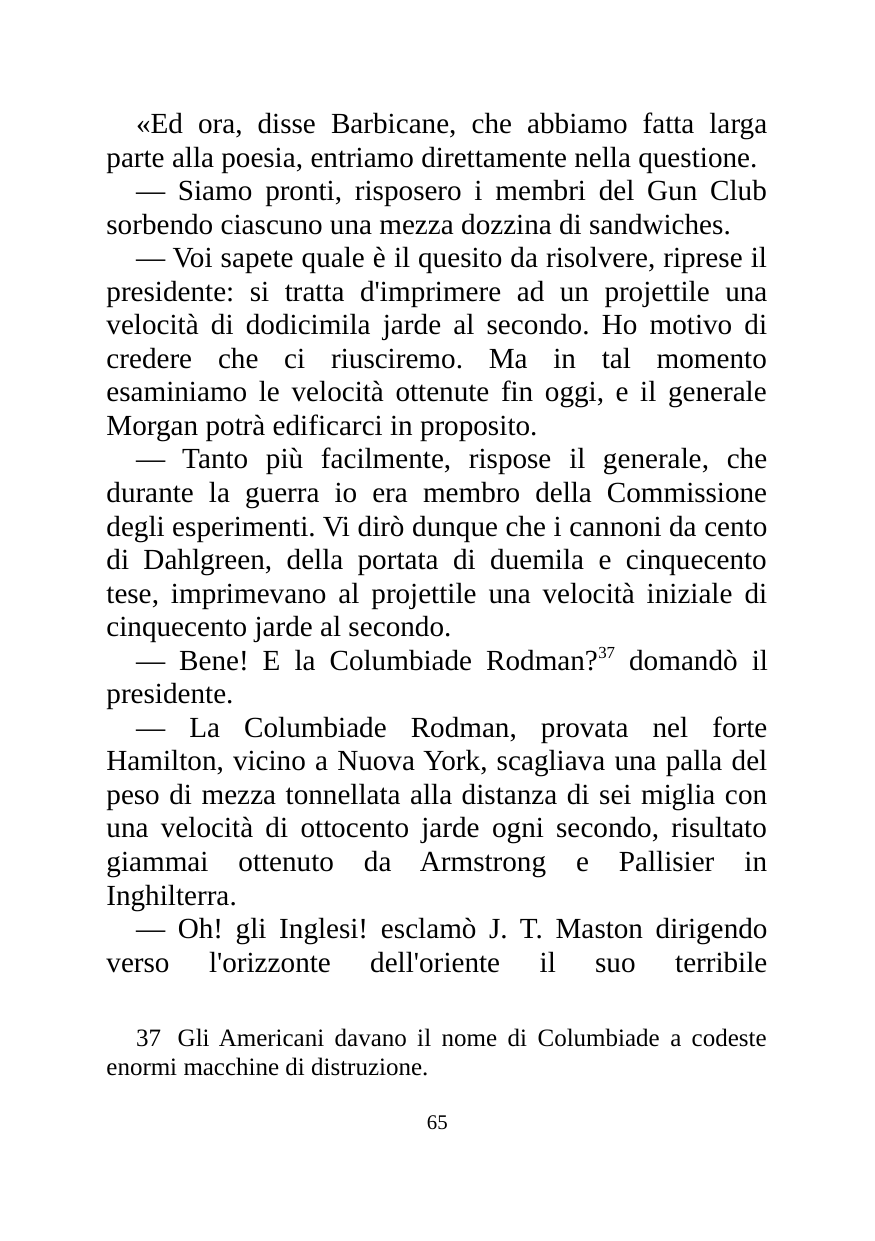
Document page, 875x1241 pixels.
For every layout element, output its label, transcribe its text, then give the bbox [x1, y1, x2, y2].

text — Bene! E la Columbiade Rodman? domandò il presidente. [106, 643, 768, 710]
text Gli Americani davano il nome di Columbiade a codeste enormi macchine di distruzione. [106, 1023, 768, 1080]
text — Siamo pronti, risposero i membri del Gun Club sorbendo ciascuno una mezza dozzina di sandwiches. [106, 173, 768, 240]
text — Tanto più facilmente, rispose il generale, che durante la guerra io era membro della Commissione degli esperimenti. Vi dirò dunque che i cannoni da cento di Dahlgreen, della portata di duemila e cinquecento tese, imprimevano al projettile una velocità iniziale di cinquecento jarde al secondo. [106, 442, 768, 643]
text «Ed ora, disse Barbicane, che abbiamo fatta larga parte alla poesia, entriamo direttamente nella questione. [106, 106, 768, 173]
text — Voi sapete quale è il quesito da risolvere, riprese il presidente: si tratta d'imprimere ad un projettile una velocità di dodicimila jarde al secondo. Ho motivo di credere che ci riusciremo. Ma in tal momento esaminiamo le velocità ottenute fin oggi, e il generale Morgan potrà edificarci in proposito. [106, 240, 768, 442]
text — Oh! gli Inglesi! esclamò J. T. Maston dirigendo verso l'orizzonte dell'oriente il suo terribile [106, 911, 768, 978]
text — La Columbiade Rodman, provata nel forte Hamilton, vicino a Nuova York, scagliava una palla del peso di mezza tonnellata alla distanza di sei miglia con una velocità di ottocento jarde ogni secondo, risultato giammai ottenuto da Armstrong e Pallisier in Inghilterra. [106, 710, 768, 911]
